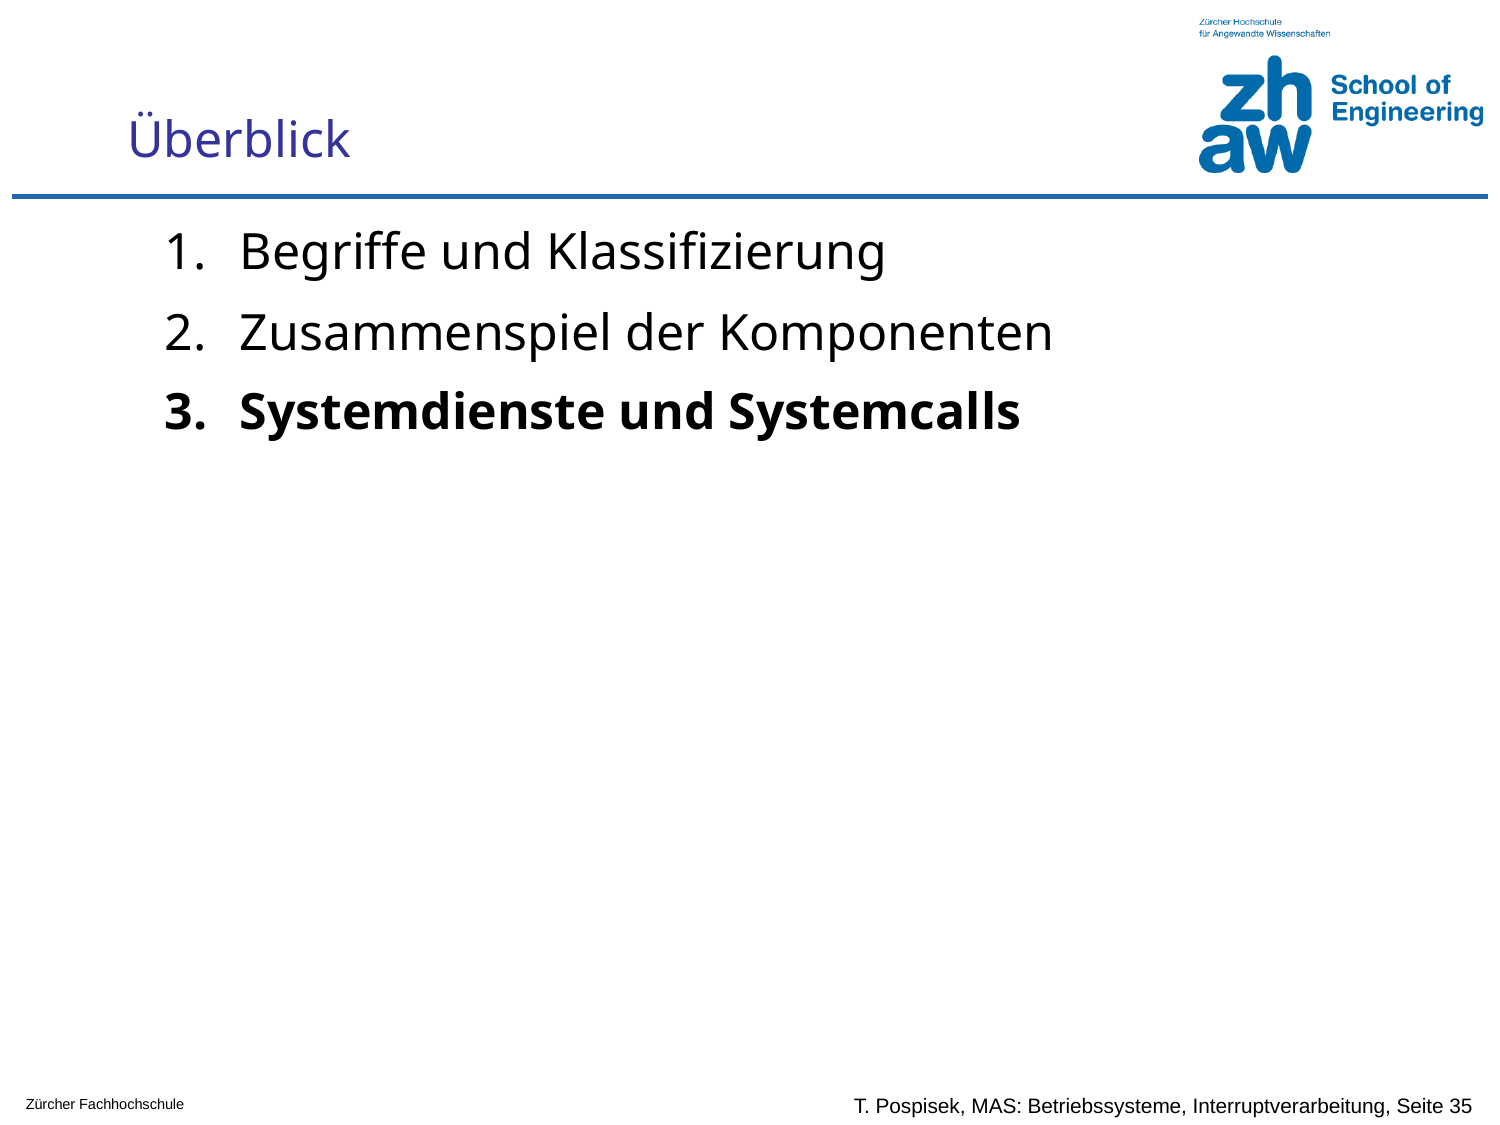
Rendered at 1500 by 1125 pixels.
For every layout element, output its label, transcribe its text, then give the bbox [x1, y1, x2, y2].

picture [1199, 19, 1483, 173]
title Überblick [112, 50, 1391, 175]
text_box Begriffe und Klassifizierung Zusammenspiel der Komponenten Systemdienste und Systemcalls [149, 212, 1363, 988]
